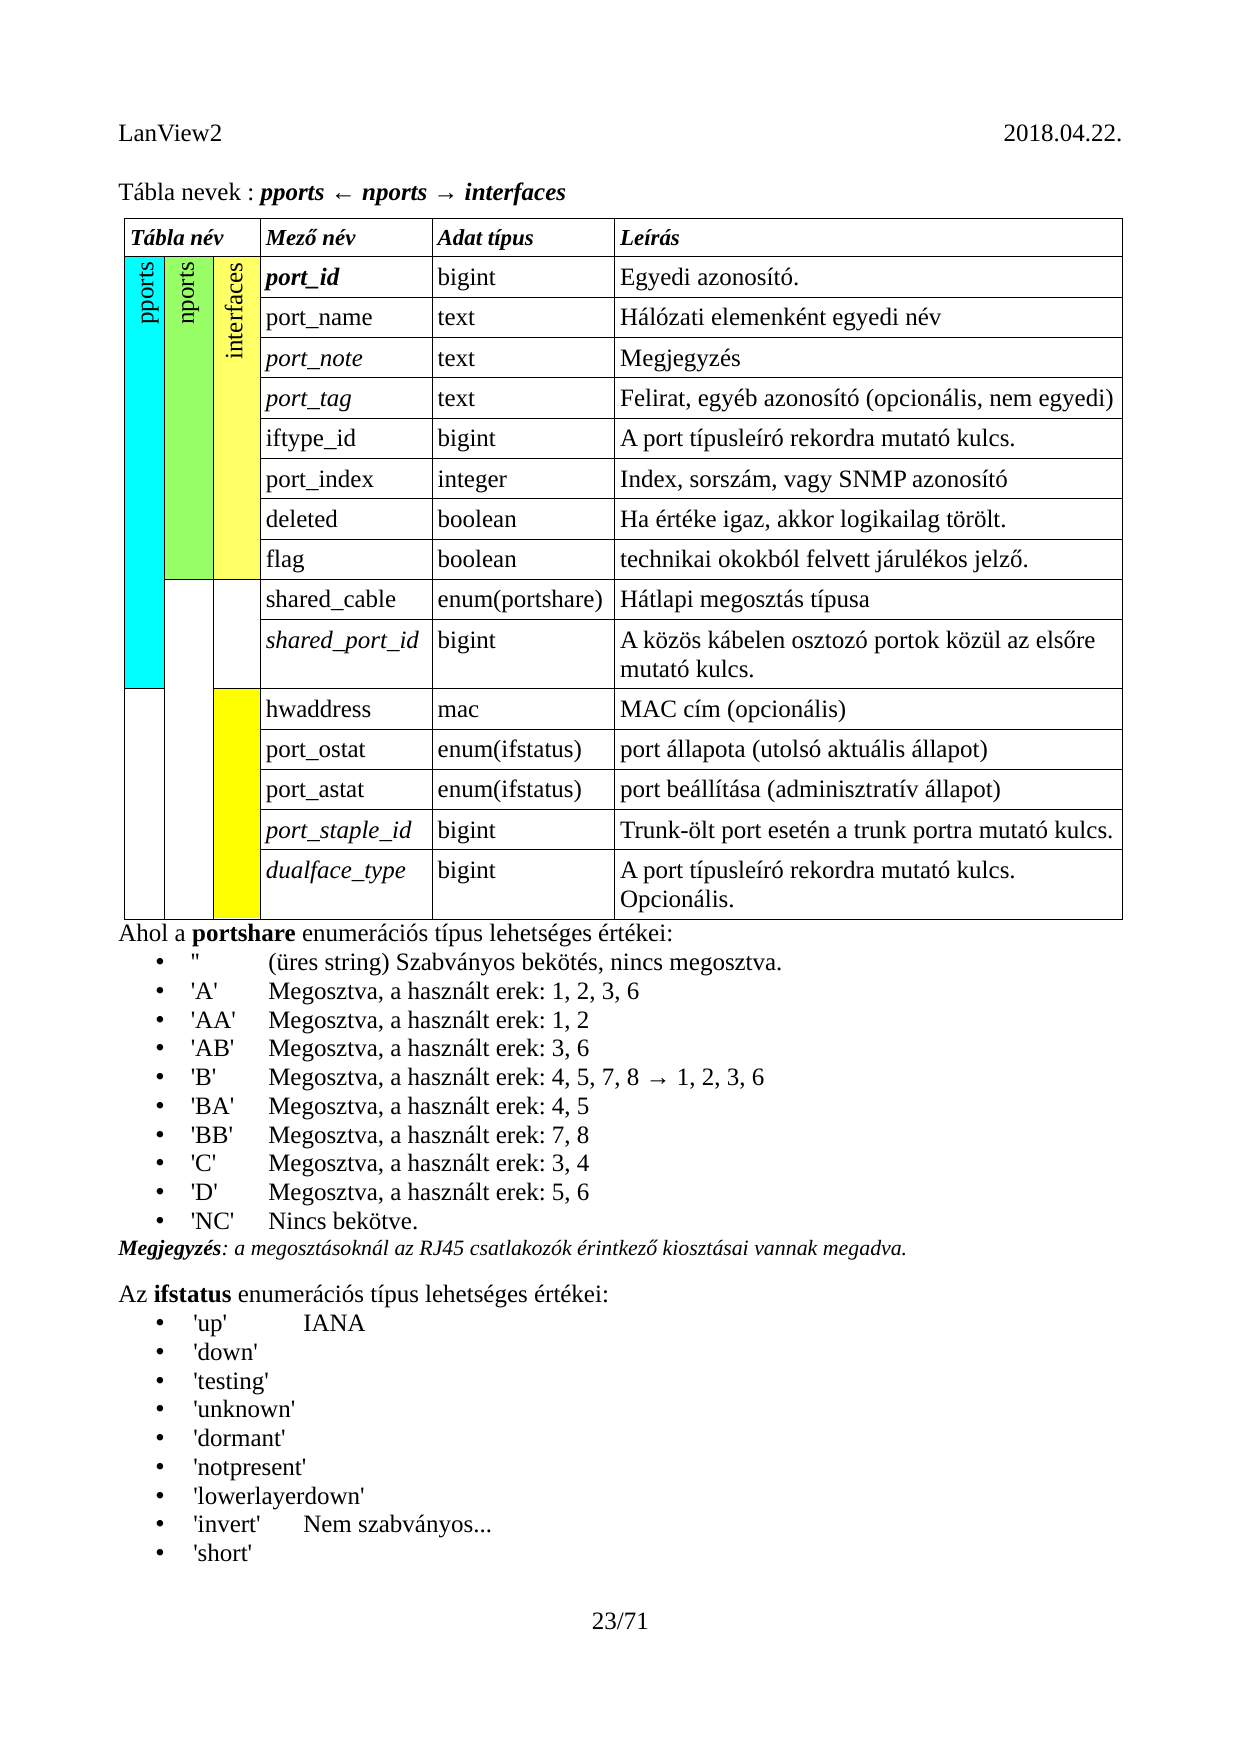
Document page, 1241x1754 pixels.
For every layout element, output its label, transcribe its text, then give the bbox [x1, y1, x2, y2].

table_cell enum(ifstatus) [433, 730, 614, 769]
table_cell bigint [433, 257, 614, 297]
list 'C' Megosztva, a használt erek: 3, 4 [156, 1148, 1122, 1177]
list 'unknown' [156, 1394, 1122, 1423]
table_cell port beállítása (adminisztratív állapot) [615, 770, 1122, 809]
table_cell shared_port_id [261, 620, 432, 688]
list 'AB' Megosztva, a használt erek: 3, 6 [156, 1033, 1122, 1062]
table_cell Megjegyzés [615, 338, 1122, 377]
table_cell text [433, 378, 614, 417]
text Ahol a portshare enumerációs típus lehetséges értékei: [118, 918, 1122, 947]
table_cell [125, 689, 164, 918]
table_cell Hálózati elemenként egyedi név [615, 298, 1122, 337]
text Az ifstatus enumerációs típus lehetséges értékei: [118, 1279, 1122, 1308]
list 'D' Megosztva, a használt erek: 5, 6 [156, 1177, 1122, 1206]
table_cell flag [261, 540, 432, 579]
table_header Mező név [261, 219, 432, 256]
table_cell deleted [261, 499, 432, 538]
list 'up' IANA [156, 1308, 1122, 1337]
table_cell port_ostat [261, 730, 432, 769]
list 'BB' Megosztva, a használt erek: 7, 8 [156, 1120, 1122, 1148]
table_cell bigint [433, 419, 614, 458]
list 'A' Megosztva, a használt erek: 1, 2, 3, 6 [156, 976, 1122, 1005]
list 'dormant' [156, 1423, 1122, 1452]
table_cell boolean [433, 499, 614, 538]
table_cell [214, 689, 260, 918]
table_header Leírás [615, 219, 1122, 256]
table_cell iftype_id [261, 419, 432, 458]
table_cell bigint [433, 850, 614, 918]
table_cell Ha értéke igaz, akkor logikailag törölt. [615, 499, 1122, 538]
table_cell port_index [261, 459, 432, 498]
table_cell enum(portshare) [433, 580, 614, 619]
table_cell boolean [433, 540, 614, 579]
table_cell interfaces [214, 257, 260, 579]
table_cell enum(ifstatus) [433, 770, 614, 809]
table_cell port_note [261, 338, 432, 377]
table_cell MAC cím (opcionális) [615, 689, 1122, 728]
list 'NC' Nincs bekötve. [156, 1206, 1122, 1235]
text Tábla nevek : pports ← nports → interfaces [118, 177, 1122, 206]
table_cell [214, 580, 260, 688]
table_cell port állapota (utolsó aktuális állapot) [615, 730, 1122, 769]
table_cell text [433, 338, 614, 377]
list 'notpresent' [156, 1452, 1122, 1481]
table_cell technikai okokból felvett járulékos jelző. [615, 540, 1122, 579]
table_cell port_id [261, 257, 432, 297]
table_cell mac [433, 689, 614, 728]
table_cell [165, 580, 213, 918]
table_cell Felirat, egyéb azonosító (opcionális, nem egyedi) [615, 378, 1122, 417]
table_cell Hátlapi megosztás típusa [615, 580, 1122, 619]
list '' (üres string) Szabványos bekötés, nincs megosztva. [156, 947, 1122, 976]
list 'BA' Megosztva, a használt erek: 4, 5 [156, 1091, 1122, 1120]
table_cell pports [125, 257, 164, 688]
table_cell port_astat [261, 770, 432, 809]
table_cell dualface_type [261, 850, 432, 918]
table_cell bigint [433, 810, 614, 849]
table_cell Trunk-ölt port esetén a trunk portra mutató kulcs. [615, 810, 1122, 849]
table_cell bigint [433, 620, 614, 688]
list 'testing' [156, 1366, 1122, 1394]
table_cell port_staple_id [261, 810, 432, 849]
table_cell A port típusleíró rekordra mutató kulcs. [615, 419, 1122, 458]
list 'B' Megosztva, a használt erek: 4, 5, 7, 8 → 1, 2, 3, 6 [156, 1062, 1122, 1091]
list 'AA' Megosztva, a használt erek: 1, 2 [156, 1005, 1122, 1033]
table_cell nports [165, 257, 213, 579]
text Megjegyzés: a megosztásoknál az RJ45 csatlakozók érintkező kiosztásai vannak megadva. [118, 1235, 1122, 1260]
table_cell Egyedi azonosító. [615, 257, 1122, 297]
table_header Adat típus [433, 219, 614, 256]
list 'lowerlayerdown' [156, 1481, 1122, 1509]
table_cell port_tag [261, 378, 432, 417]
table_cell port_name [261, 298, 432, 337]
list 'invert' Nem szabványos... [156, 1509, 1122, 1538]
table_cell A közös kábelen osztozó portok közül az elsőre mutató kulcs. [615, 620, 1122, 688]
table_cell integer [433, 459, 614, 498]
list 'down' [156, 1337, 1122, 1366]
table_cell Index, sorszám, vagy SNMP azonosító [615, 459, 1122, 498]
list 'short' [156, 1538, 1122, 1567]
table_cell text [433, 298, 614, 337]
table_cell shared_cable [261, 580, 432, 619]
table_cell A port típusleíró rekordra mutató kulcs. Opcionális. [615, 850, 1122, 918]
table_cell hwaddress [261, 689, 432, 728]
table_header Tábla név [125, 219, 260, 256]
